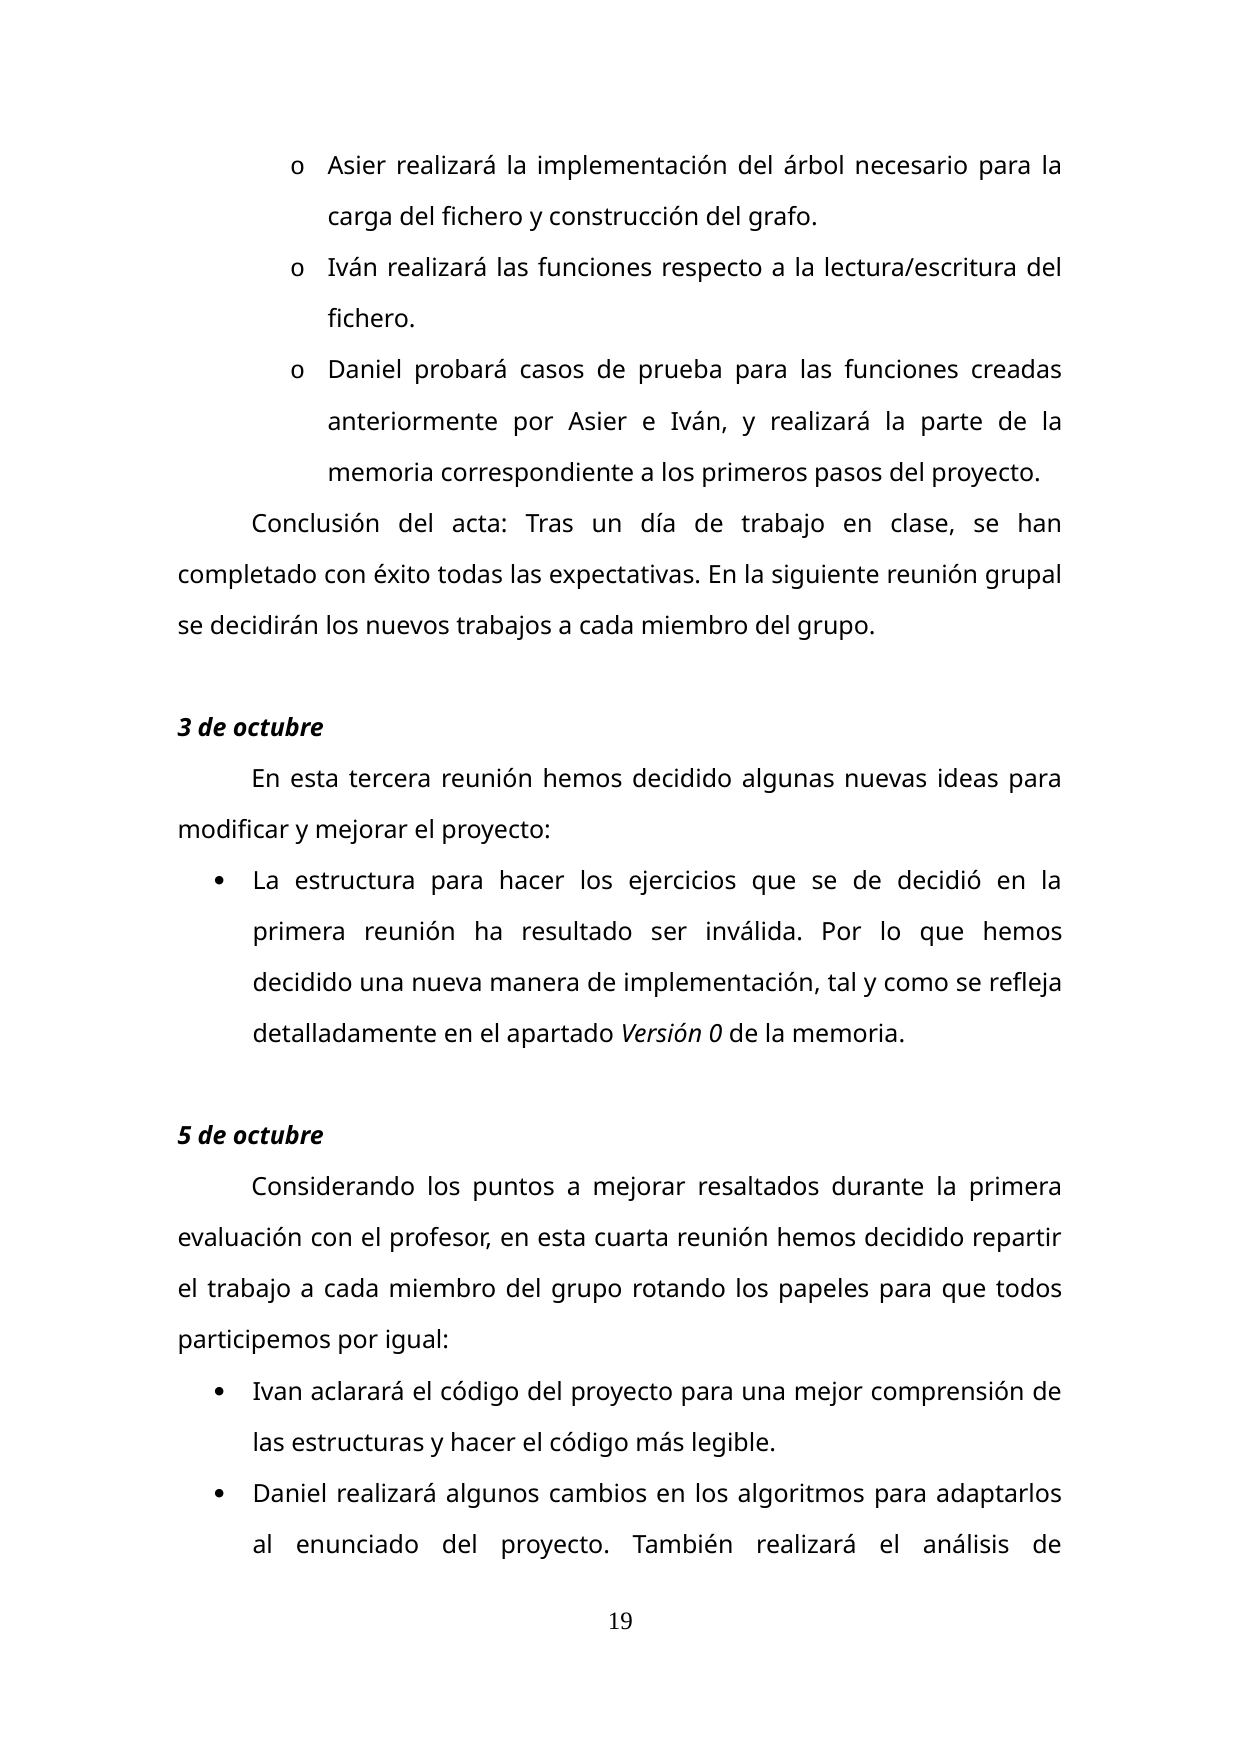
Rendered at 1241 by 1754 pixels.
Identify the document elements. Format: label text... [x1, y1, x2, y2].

text En esta tercera reunión hemos decidido algunas nuevas ideas para modificar y mejorar el proyecto: [177, 761, 1063, 846]
text 3 de octubre [177, 710, 1063, 744]
list Asier realizará la implementación del árbol necesario para la carga del fichero y construcción del grafo. [290, 148, 1063, 233]
text Conclusión del acta: Tras un día de trabajo en clase, se han completado con éxito todas las expectativas. En la siguiente reunión grupal se decidirán los nuevos trabajos a cada miembro del grupo. [177, 506, 1063, 642]
list Ivan aclarará el código del proyecto para una mejor comprensión de las estructuras y hacer el código más legible. [215, 1373, 1063, 1458]
text Considerando los puntos a mejorar resaltados durante la primera evaluación con el profesor, en esta cuarta reunión hemos decidido repartir el trabajo a cada miembro del grupo rotando los papeles para que todos participemos por igual: [177, 1169, 1063, 1356]
list La estructura para hacer los ejercicios que se de decidió en la primera reunión ha resultado ser inválida. Por lo que hemos decidido una nueva manera de implementación, tal y como se refleja detalladamente en el apartado Versión 0 de la memoria. [215, 863, 1063, 1050]
text 5 de octubre [177, 1118, 1063, 1152]
list Iván realizará las funciones respecto a la lectura/escritura del fichero. [290, 250, 1063, 335]
list Daniel realizará algunos cambios en los algoritmos para adaptarlos al enunciado del proyecto. También realizará el análisis de [215, 1475, 1063, 1560]
list Daniel probará casos de prueba para las funciones creadas anteriormente por Asier e Iván, y realizará la parte de la memoria correspondiente a los primeros pasos del proyecto. [290, 352, 1063, 488]
